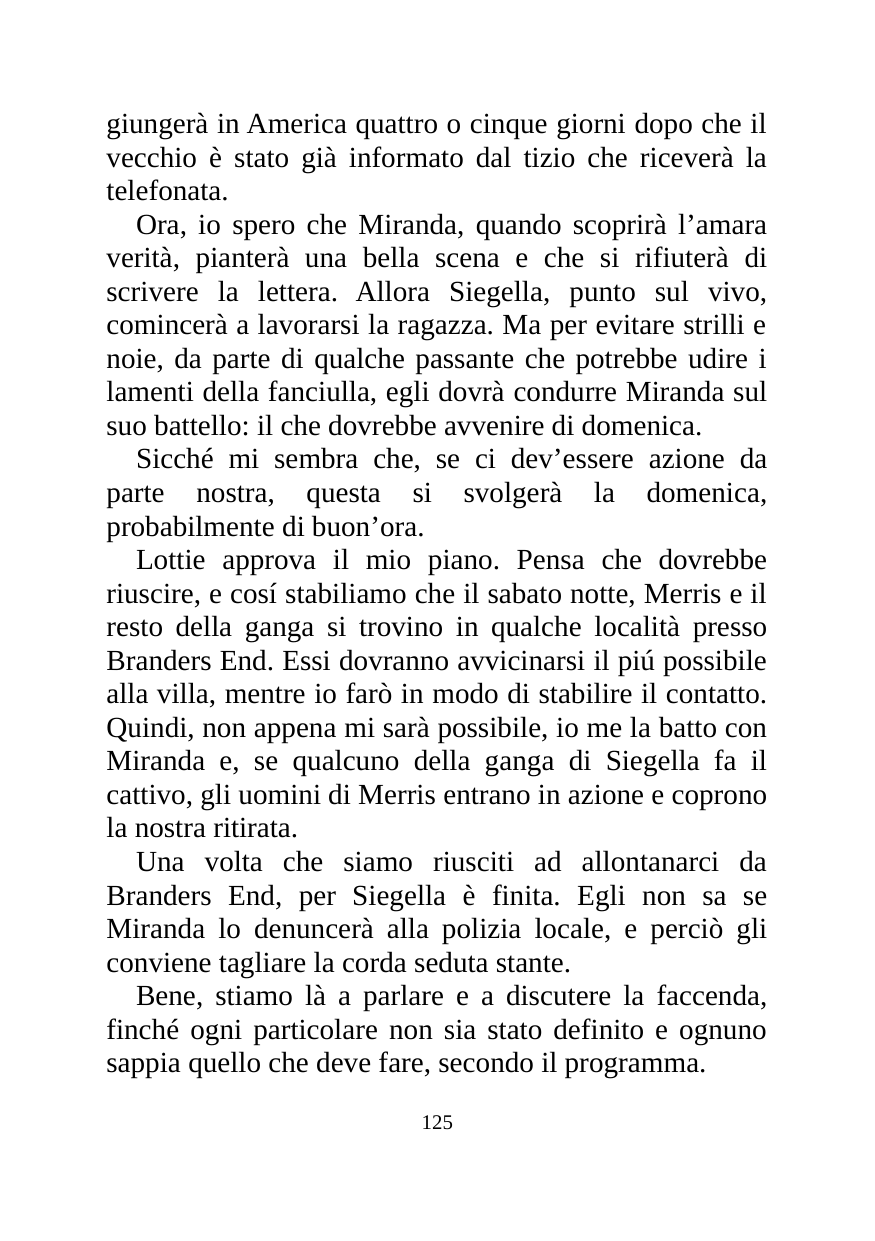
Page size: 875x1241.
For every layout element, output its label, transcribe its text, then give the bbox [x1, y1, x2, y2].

text giungerà in America quattro o cinque giorni dopo che il vecchio è stato già informato dal tizio che riceverà la telefonata. [106, 106, 768, 207]
text Sicché mi sembra che, se ci dev’essere azione da parte nostra, questa si svolgerà la domenica, probabilmente di buon’ora. [106, 442, 768, 542]
text Bene, stiamo là a parlare e a discutere la faccenda, finché ogni particolare non sia stato definito e ognuno sappia quello che deve fare, secondo il programma. [106, 978, 768, 1079]
text Lottie approva il mio piano. Pensa che dovrebbe riuscire, e cosí stabiliamo che il sabato notte, Merris e il resto della ganga si trovino in qualche località presso Branders End. Essi dovranno avvicinarsi il piú possibile alla villa, mentre io farò in modo di stabilire il contatto. Quindi, non appena mi sarà possibile, io me la batto con Miranda e, se qualcuno della ganga di Siegella fa il cattivo, gli uomini di Merris entrano in azione e coprono la nostra ritirata. [106, 542, 768, 844]
text Ora, io spero che Miranda, quando scoprirà l’amara verità, pianterà una bella scena e che si rifiuterà di scrivere la lettera. Allora Siegella, punto sul vivo, comincerà a lavorarsi la ragazza. Ma per evitare strilli e noie, da parte di qualche passante che potrebbe udire i lamenti della fanciulla, egli dovrà condurre Miranda sul suo battello: il che dovrebbe avvenire di domenica. [106, 207, 768, 442]
text Una volta che siamo riusciti ad allontanarci da Branders End, per Siegella è finita. Egli non sa se Miranda lo denuncerà alla polizia locale, e perciò gli conviene tagliare la corda seduta stante. [106, 844, 768, 978]
